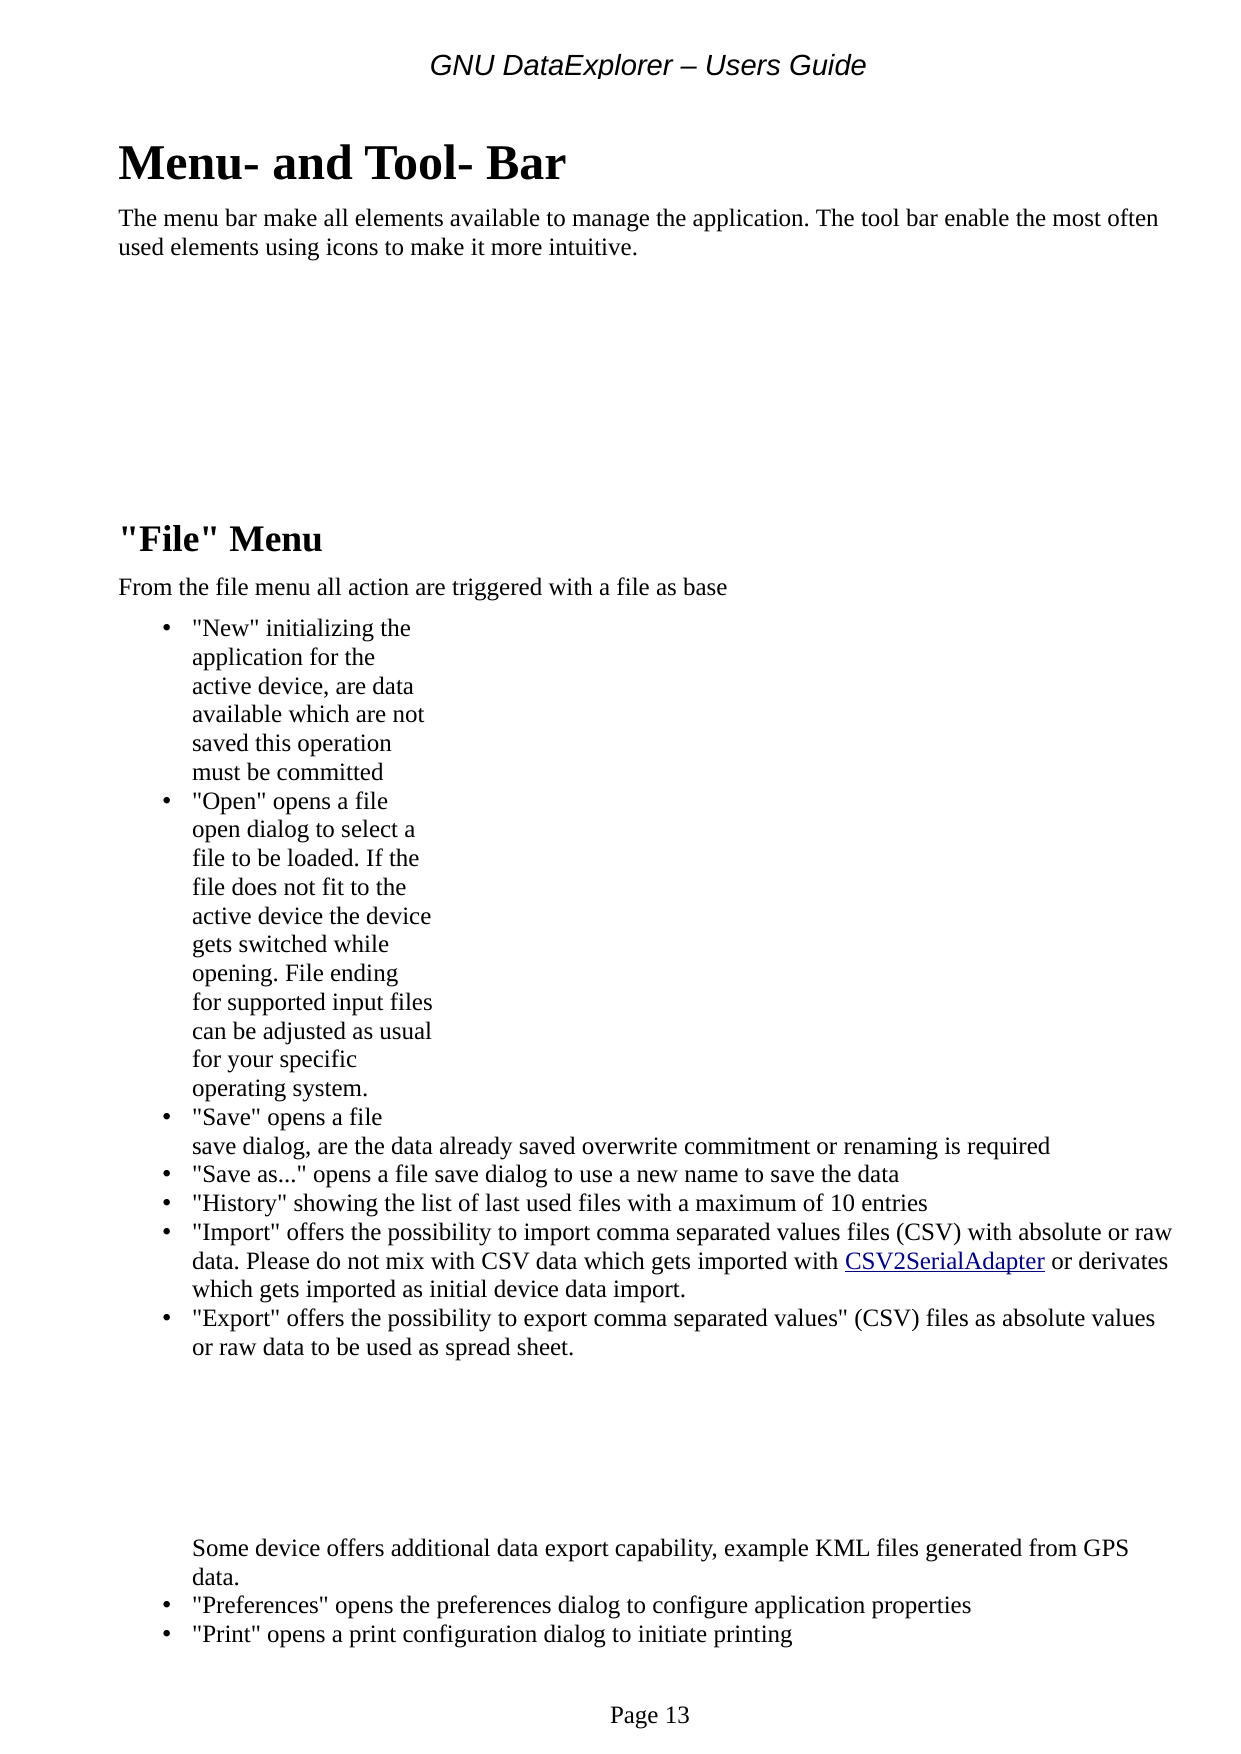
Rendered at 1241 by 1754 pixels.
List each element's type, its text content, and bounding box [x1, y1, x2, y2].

list "Open" opens a file open dialog to select a file to be loaded. If the file does not fit to the active device the device gets switched while opening. File ending for supported input files can be adjusted as usual for your specific operating system. [162, 786, 1181, 1102]
list "Import" offers the possibility to import comma separated values files (CSV) with absolute or raw data. Please do not mix with CSV data which gets imported with CSV2SerialAdapter or derivates which gets imported as initial device data import. [162, 1217, 1181, 1303]
list Some device offers additional data export capability, example KML files generated from GPS data. [162, 1533, 1181, 1590]
subtitle Menu- and Tool- Bar [118, 133, 1181, 190]
list "Save" opens a file save dialog, are the data already saved overwrite commitment or renaming is required [162, 1102, 1181, 1159]
list "Print" opens a print configuration dialog to initiate printing [162, 1619, 1181, 1648]
text From the file menu all action are triggered with a file as base [118, 572, 1181, 601]
list "History" showing the list of last used files with a maximum of 10 entries [162, 1188, 1181, 1217]
subtitle "File" Menu [118, 516, 1181, 559]
list "Preferences" opens the preferences dialog to configure application properties [162, 1590, 1181, 1619]
list "New" initializing the application for the active device, are data available which are not saved this operation must be committed [162, 613, 1181, 786]
text The menu bar make all elements available to manage the application. The tool bar enable the most often used elements using icons to make it more intuitive. [118, 203, 1181, 260]
list "Save as..." opens a file save dialog to use a new name to save the data [162, 1159, 1181, 1188]
list "Export" offers the possibility to export comma separated values" (CSV) files as absolute values or raw data to be used as spread sheet. [162, 1303, 1181, 1361]
